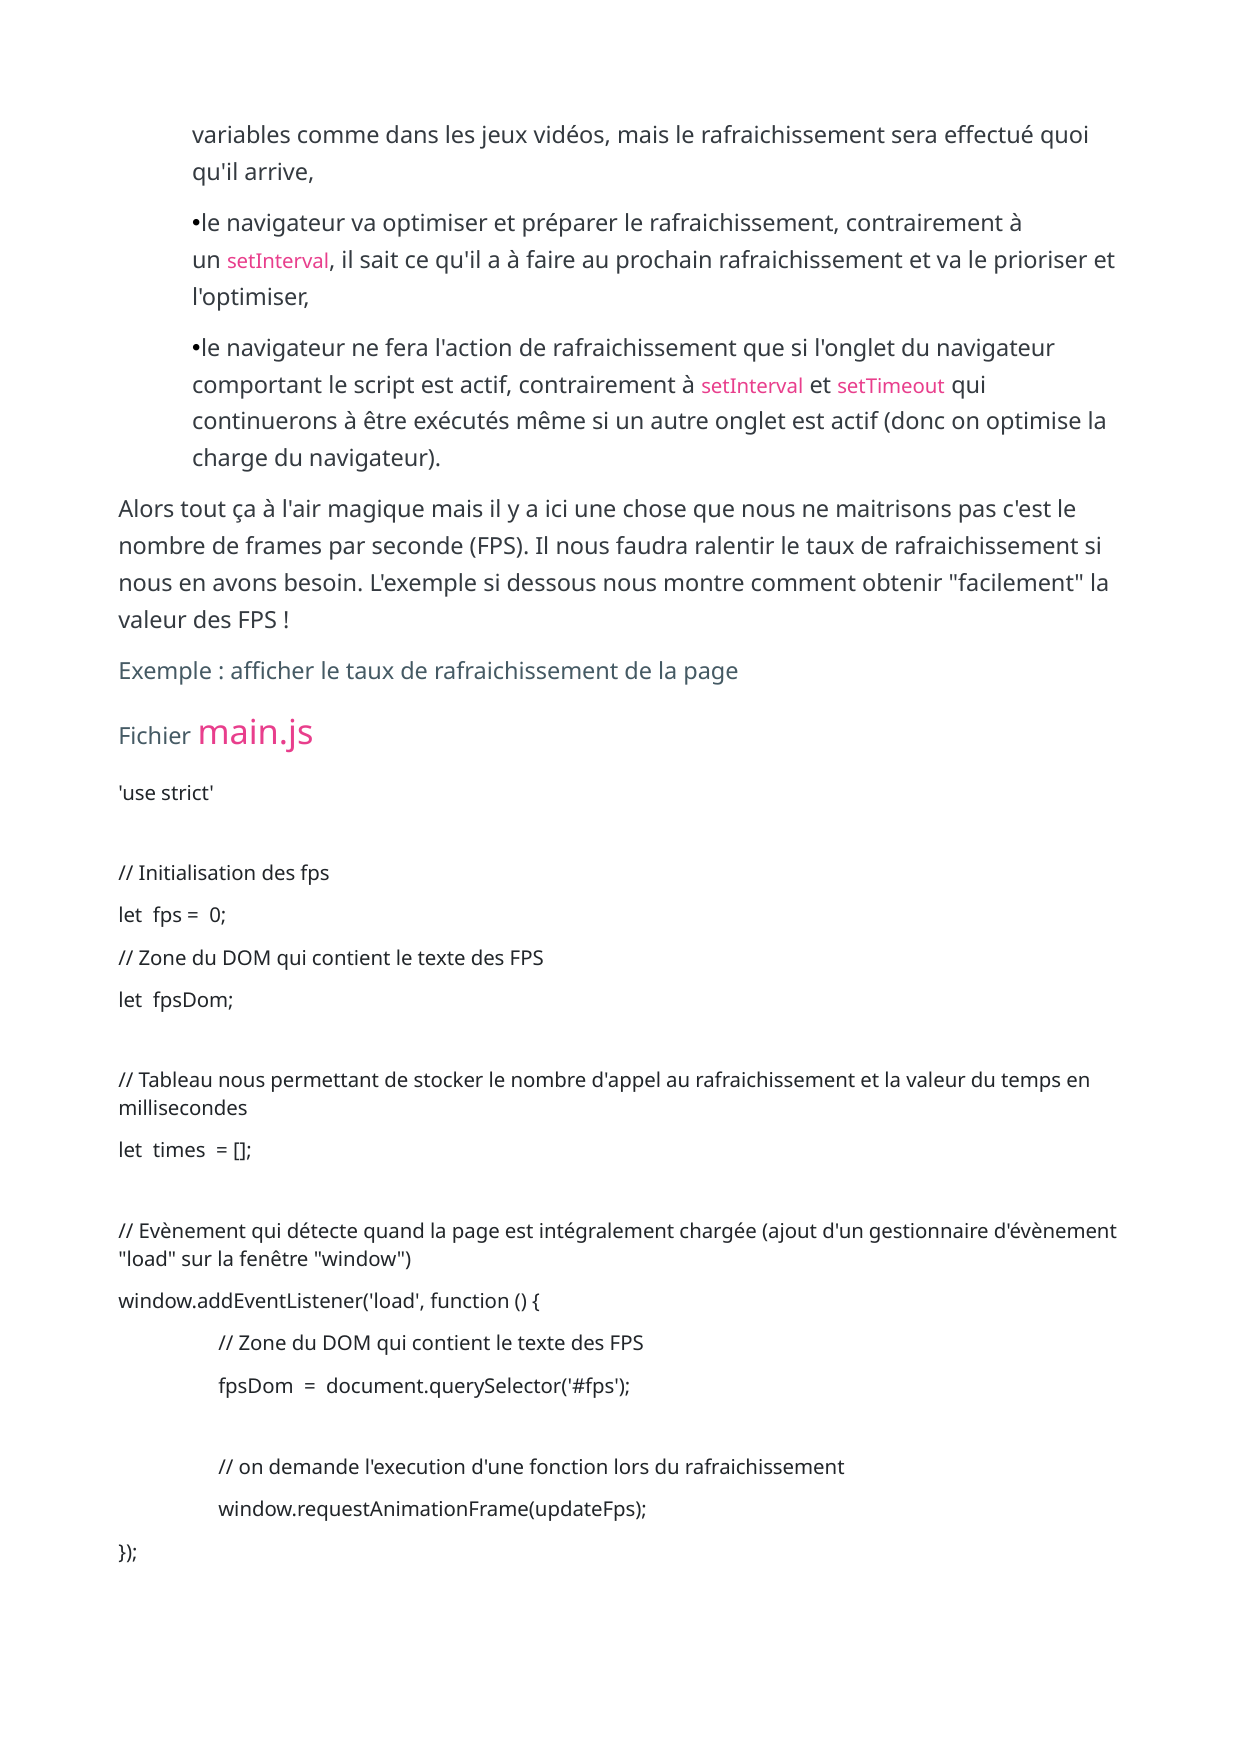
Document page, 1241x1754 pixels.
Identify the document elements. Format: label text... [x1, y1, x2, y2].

text Alors tout ça à l'air magique mais il y a ici une chose que nous ne maitrisons pas c'est le nombre de frames par seconde (FPS). Il nous faudra ralentir le taux de rafraichissement si nous en avons besoin. L'exemple si dessous nous montre comment obtenir "facilement" la valeur des FPS ! [118, 493, 1122, 635]
text }); [118, 1538, 1122, 1565]
text // Tableau nous permettant de stocker le nombre d'appel au rafraichissement et la valeur du temps en millisecondes [118, 1066, 1122, 1122]
text let fps = 0; [118, 901, 1122, 929]
text window.requestAnimationFrame(updateFps); [118, 1495, 1122, 1523]
text // Zone du DOM qui contient le texte des FPS [118, 943, 1122, 971]
text let fpsDom; [118, 986, 1122, 1013]
text window.addEventListener('load', function () { [118, 1287, 1122, 1314]
text // Zone du DOM qui contient le texte des FPS [118, 1329, 1122, 1357]
text // Initialisation des fps [118, 859, 1122, 886]
text 'use strict' [118, 778, 1122, 806]
list le navigateur va optimiser et préparer le rafraichissement, contrairement à un setInterval, il sait ce qu'il a à faire au prochain rafraichissement et va le prioriser et l'optimiser, [118, 206, 1122, 312]
list le navigateur ne fera l'action de rafraichissement que si l'onglet du navigateur comportant le script est actif, contrairement à setInterval et setTimeout qui continuerons à être exécutés même si un autre onglet est actif (donc on optimise la charge du navigateur). [118, 331, 1122, 473]
text fpsDom = document.querySelector('#fps'); [118, 1372, 1122, 1399]
subtitle Fichier main.js [118, 707, 1122, 754]
text // on demande l'execution d'une fonction lors du rafraichissement [118, 1452, 1122, 1480]
text // Evènement qui détecte quand la page est intégralement chargée (ajout d'un gestionnaire d'évènement "load" sur la fenêtre "window") [118, 1217, 1122, 1272]
subtitle Exemple : afficher le taux de rafraichissement de la page [118, 654, 1122, 686]
list variables comme dans les jeux vidéos, mais le rafraichissement sera effectué quoi qu'il arrive, [118, 118, 1122, 187]
text let times = []; [118, 1136, 1122, 1164]
